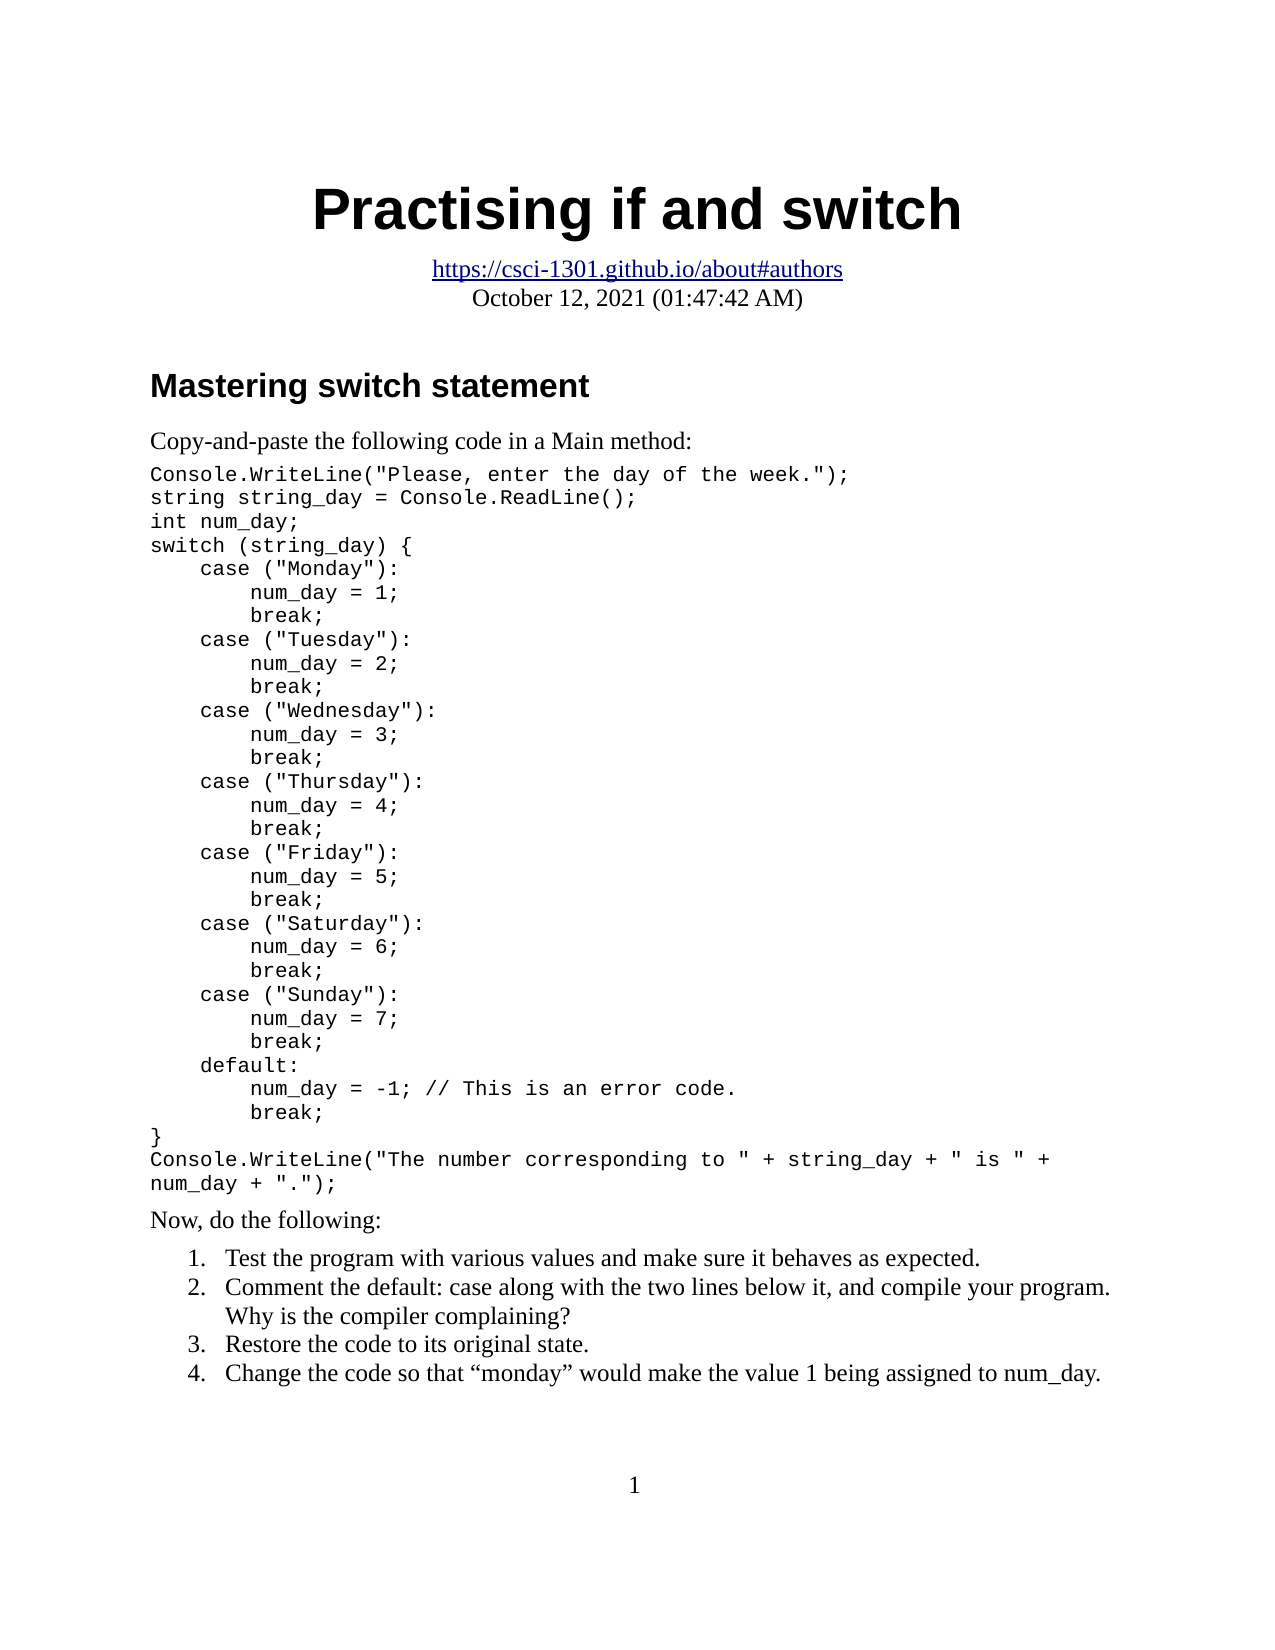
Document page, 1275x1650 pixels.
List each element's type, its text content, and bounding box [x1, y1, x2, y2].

text break; [150, 818, 1125, 842]
text num_day = 6; [150, 937, 1125, 960]
text case ("Tuesday"): [150, 629, 1125, 653]
text case ("Sunday"): [150, 984, 1125, 1007]
text case ("Wednesday"): [150, 700, 1125, 724]
list Test the program with various values and make sure it behaves as expected. [187, 1243, 1125, 1272]
text num_day = -1; // This is an error code. [150, 1078, 1125, 1102]
text int num_day; [150, 511, 1125, 534]
text num_day = 3; [150, 724, 1125, 747]
text break; [150, 960, 1125, 984]
text Now, do the following: [150, 1206, 1125, 1234]
text break; [150, 747, 1125, 771]
list Change the code so that “monday” would make the value 1 being assigned to num_day. [187, 1358, 1125, 1387]
text https://csci-1301.github.io/about#authors [150, 254, 1125, 283]
list Comment the default: case along with the two lines below it, and compile your program. Why is the compiler complaining? [187, 1272, 1125, 1329]
text num_day = 2; [150, 653, 1125, 676]
text Copy-and-paste the following code in a Main method: [150, 426, 1125, 455]
text Console.WriteLine("Please, enter the day of the week."); [150, 464, 1125, 487]
text switch (string_day) { [150, 534, 1125, 558]
text break; [150, 889, 1125, 913]
text string string_day = Console.ReadLine(); [150, 487, 1125, 511]
text break; [150, 606, 1125, 629]
text num_day = 7; [150, 1007, 1125, 1031]
title Practising if and switch [150, 175, 1125, 242]
text break; [150, 676, 1125, 700]
text case ("Saturday"): [150, 913, 1125, 937]
text num_day = 1; [150, 582, 1125, 606]
subtitle Mastering switch statement [150, 366, 1125, 404]
list Restore the code to its original state. [187, 1329, 1125, 1358]
text case ("Monday"): [150, 558, 1125, 582]
text October 12, 2021 (01:47:42 AM) [150, 283, 1125, 312]
text case ("Thursday"): [150, 771, 1125, 795]
text break; [150, 1031, 1125, 1055]
text } [150, 1126, 1125, 1149]
text break; [150, 1102, 1125, 1126]
text case ("Friday"): [150, 842, 1125, 866]
text num_day = 4; [150, 795, 1125, 818]
text num_day = 5; [150, 866, 1125, 889]
text Console.WriteLine("The number corresponding to " + string_day + " is " + num_day + "."); [150, 1149, 1125, 1197]
text default: [150, 1055, 1125, 1078]
